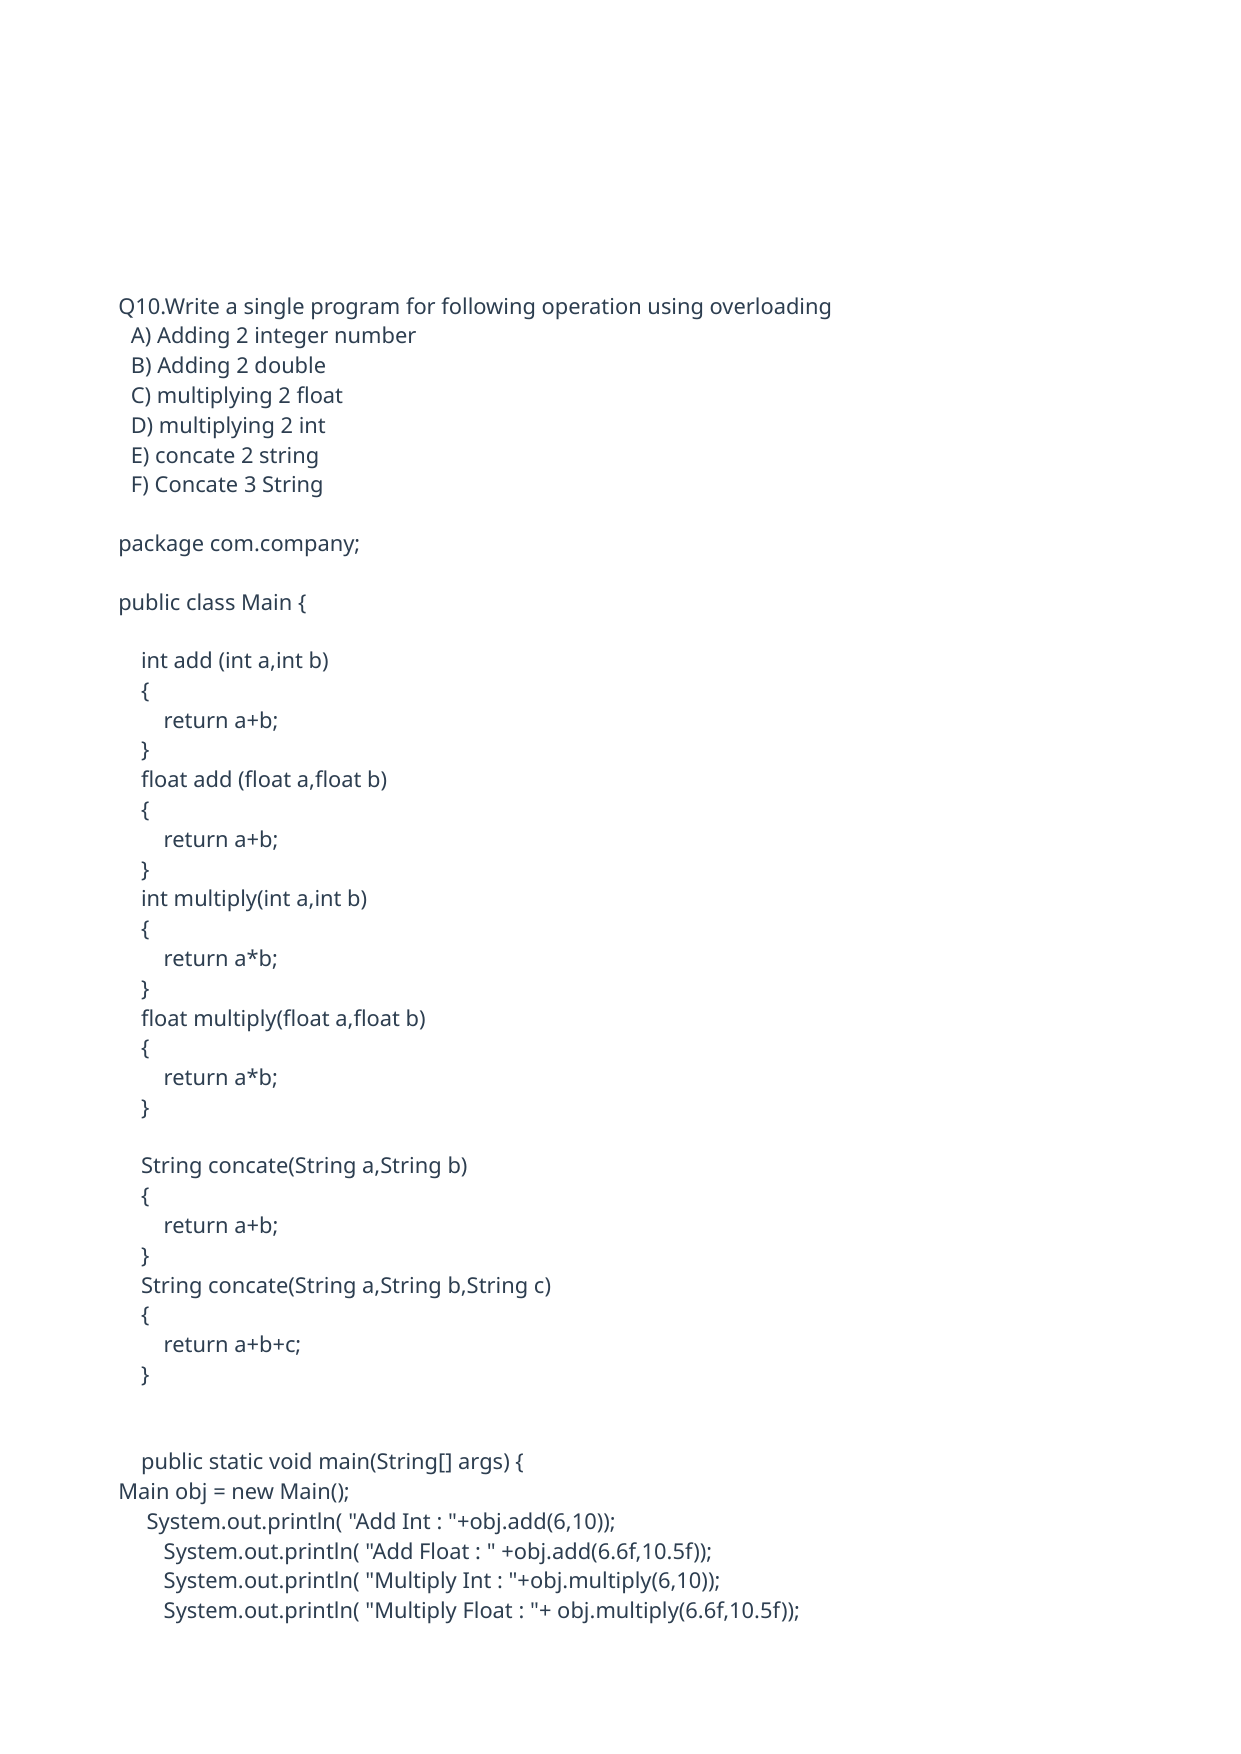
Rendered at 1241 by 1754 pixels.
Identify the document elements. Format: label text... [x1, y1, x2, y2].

text } [118, 734, 1122, 764]
text { [118, 913, 1122, 943]
text int multiply(int a,int b) [118, 883, 1122, 913]
text return a+b+c; [118, 1329, 1122, 1359]
text return a+b; [118, 824, 1122, 853]
text return a+b; [118, 704, 1122, 734]
text float multiply(float a,float b) [118, 1002, 1122, 1032]
text package com.company; [118, 528, 1122, 558]
text { [118, 1180, 1122, 1210]
text } [118, 1359, 1122, 1389]
text Main obj = new Main(); [118, 1476, 1122, 1506]
text System.out.println( "Add Float : " +obj.add(6.6f,10.5f)); [118, 1536, 1122, 1565]
text String concate(String a,String b) [118, 1150, 1122, 1180]
text } [118, 853, 1122, 883]
text public class Main { [118, 586, 1122, 616]
text return a*b; [118, 1062, 1122, 1092]
text { [118, 675, 1122, 704]
text System.out.println( "Multiply Int : "+obj.multiply(6,10)); [118, 1565, 1122, 1595]
text return a*b; [118, 943, 1122, 973]
text { [118, 1299, 1122, 1329]
text System.out.println( "Multiply Float : "+ obj.multiply(6.6f,10.5f)); [118, 1595, 1122, 1625]
text } [118, 1092, 1122, 1122]
text int add (int a,int b) [118, 645, 1122, 675]
text Q10.Write a single program for following operation using overloading A) Adding 2 integer number B) Adding 2 double C) multiplying 2 float D) multiplying 2 int E) concate 2 string F) Concate 3 String [118, 291, 1122, 528]
text } [118, 973, 1122, 1002]
text { [118, 794, 1122, 824]
text float add (float a,float b) [118, 764, 1122, 794]
text System.out.println( "Add Int : "+obj.add(6,10)); [118, 1506, 1122, 1536]
text public static void main(String[] args) { [118, 1446, 1122, 1476]
text return a+b; [118, 1210, 1122, 1240]
text { [118, 1032, 1122, 1062]
text String concate(String a,String b,String c) [118, 1269, 1122, 1299]
text } [118, 1240, 1122, 1269]
